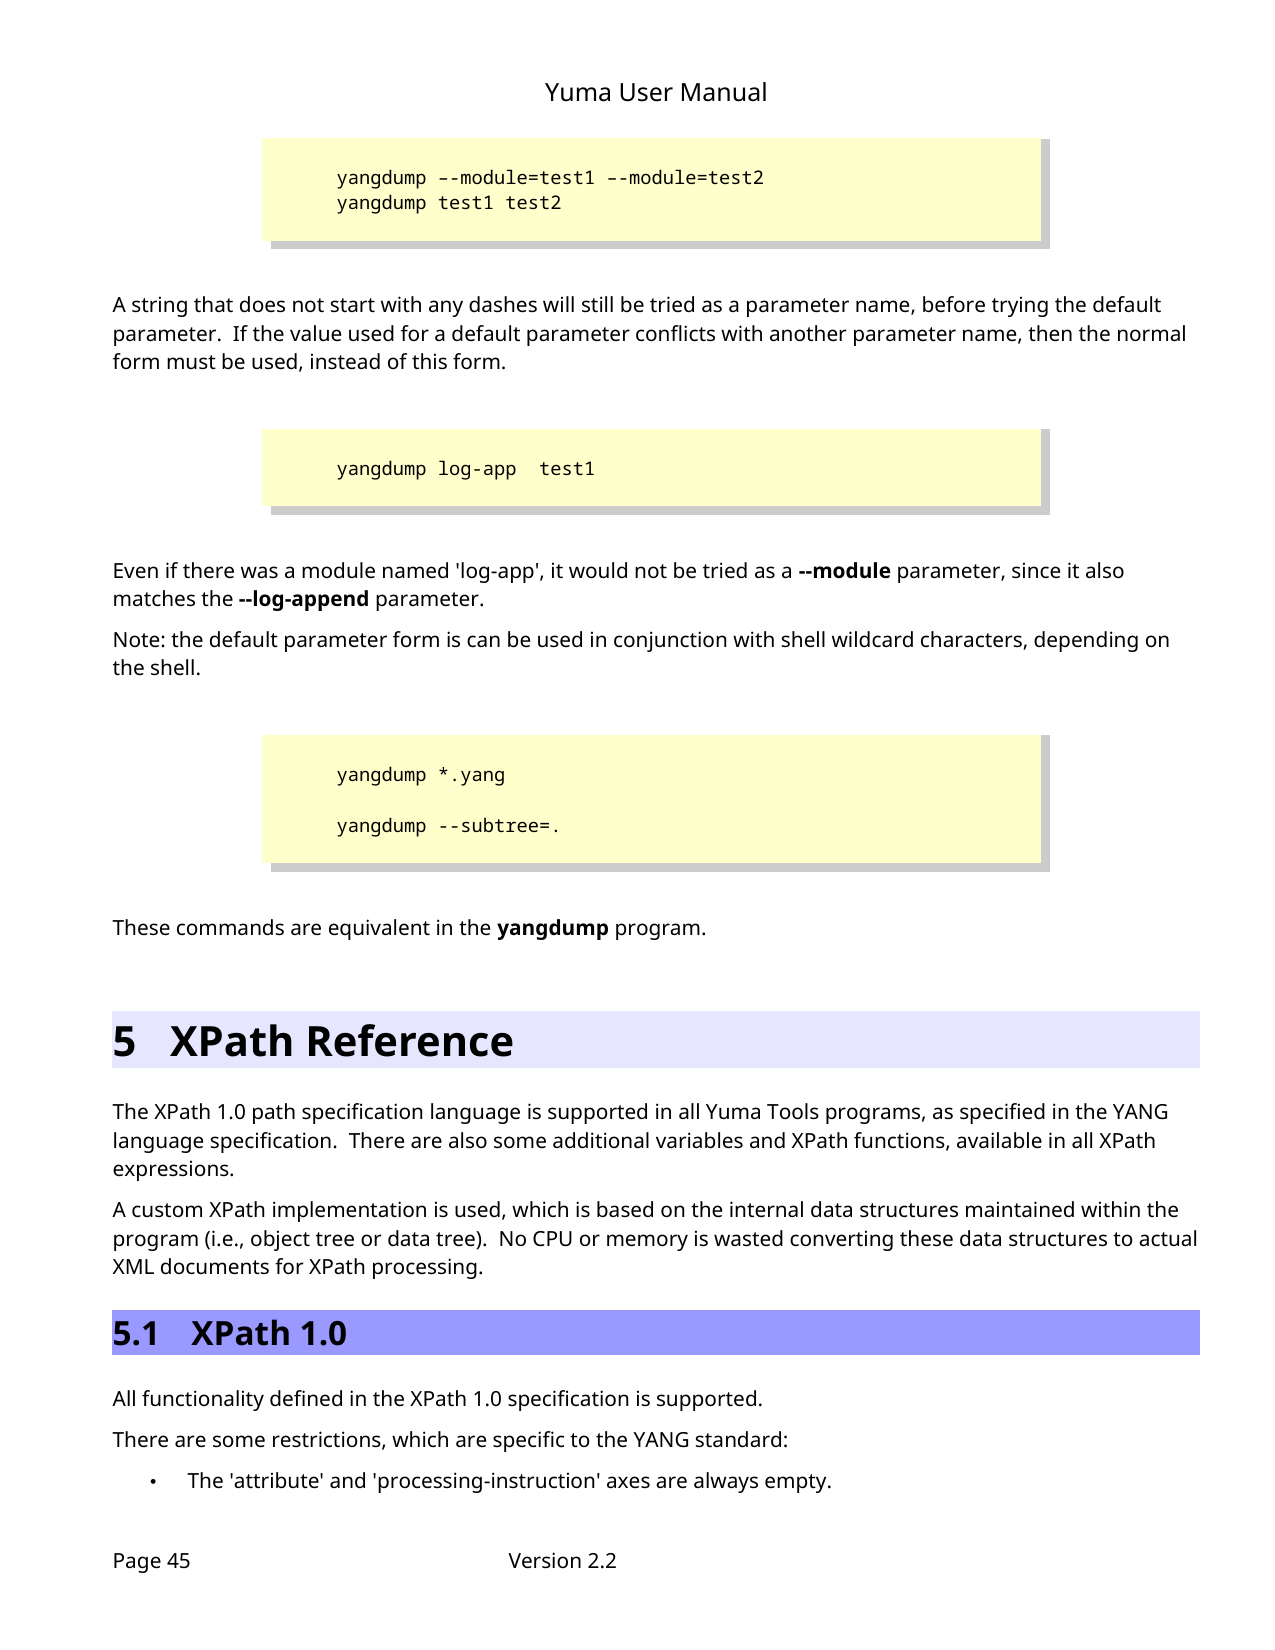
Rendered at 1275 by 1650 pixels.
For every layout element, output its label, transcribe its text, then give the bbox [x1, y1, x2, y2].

list The 'attribute' and 'processing-instruction' axes are always empty. [150, 1466, 1200, 1494]
text Note: the default parameter form is can be used in conjunction with shell wildcard characters, depending on the shell. [112, 625, 1200, 682]
text yangdump *.yang [262, 761, 1041, 786]
text A custom XPath implementation is used, which is based on the internal data structures maintained within the program (i.e., object tree or data tree). No CPU or memory is wasted converting these data structures to actual XML documents for XPath processing. [112, 1195, 1200, 1281]
text There are some restrictions, which are specific to the YANG standard: [112, 1425, 1200, 1454]
text yangdump –-module=test1 –-module=test2 [262, 164, 1041, 189]
subtitle XPath Reference [112, 1011, 1200, 1068]
text Even if there was a module named 'log-app', it would not be tried as a --module parameter, since it also matches the --log-append parameter. [112, 556, 1200, 613]
text A string that does not start with any dashes will still be tried as a parameter name, before trying the default parameter. If the value used for a default parameter conflicts with another parameter name, then the normal form must be used, instead of this form. [112, 291, 1200, 376]
text The XPath 1.0 path specification language is supported in all Yuma Tools programs, as specified in the YANG language specification. There are also some additional variables and XPath functions, available in all XPath expressions. [112, 1097, 1200, 1183]
text All functionality defined in the XPath 1.0 specification is supported. [112, 1384, 1200, 1413]
text yangdump log-app test1 [262, 455, 1041, 480]
text yangdump --subtree=. [262, 812, 1041, 837]
text yangdump test1 test2 [262, 189, 1041, 215]
text These commands are equivalent in the yangdump program. [112, 913, 1200, 941]
subtitle XPath 1.0 [112, 1310, 1200, 1355]
